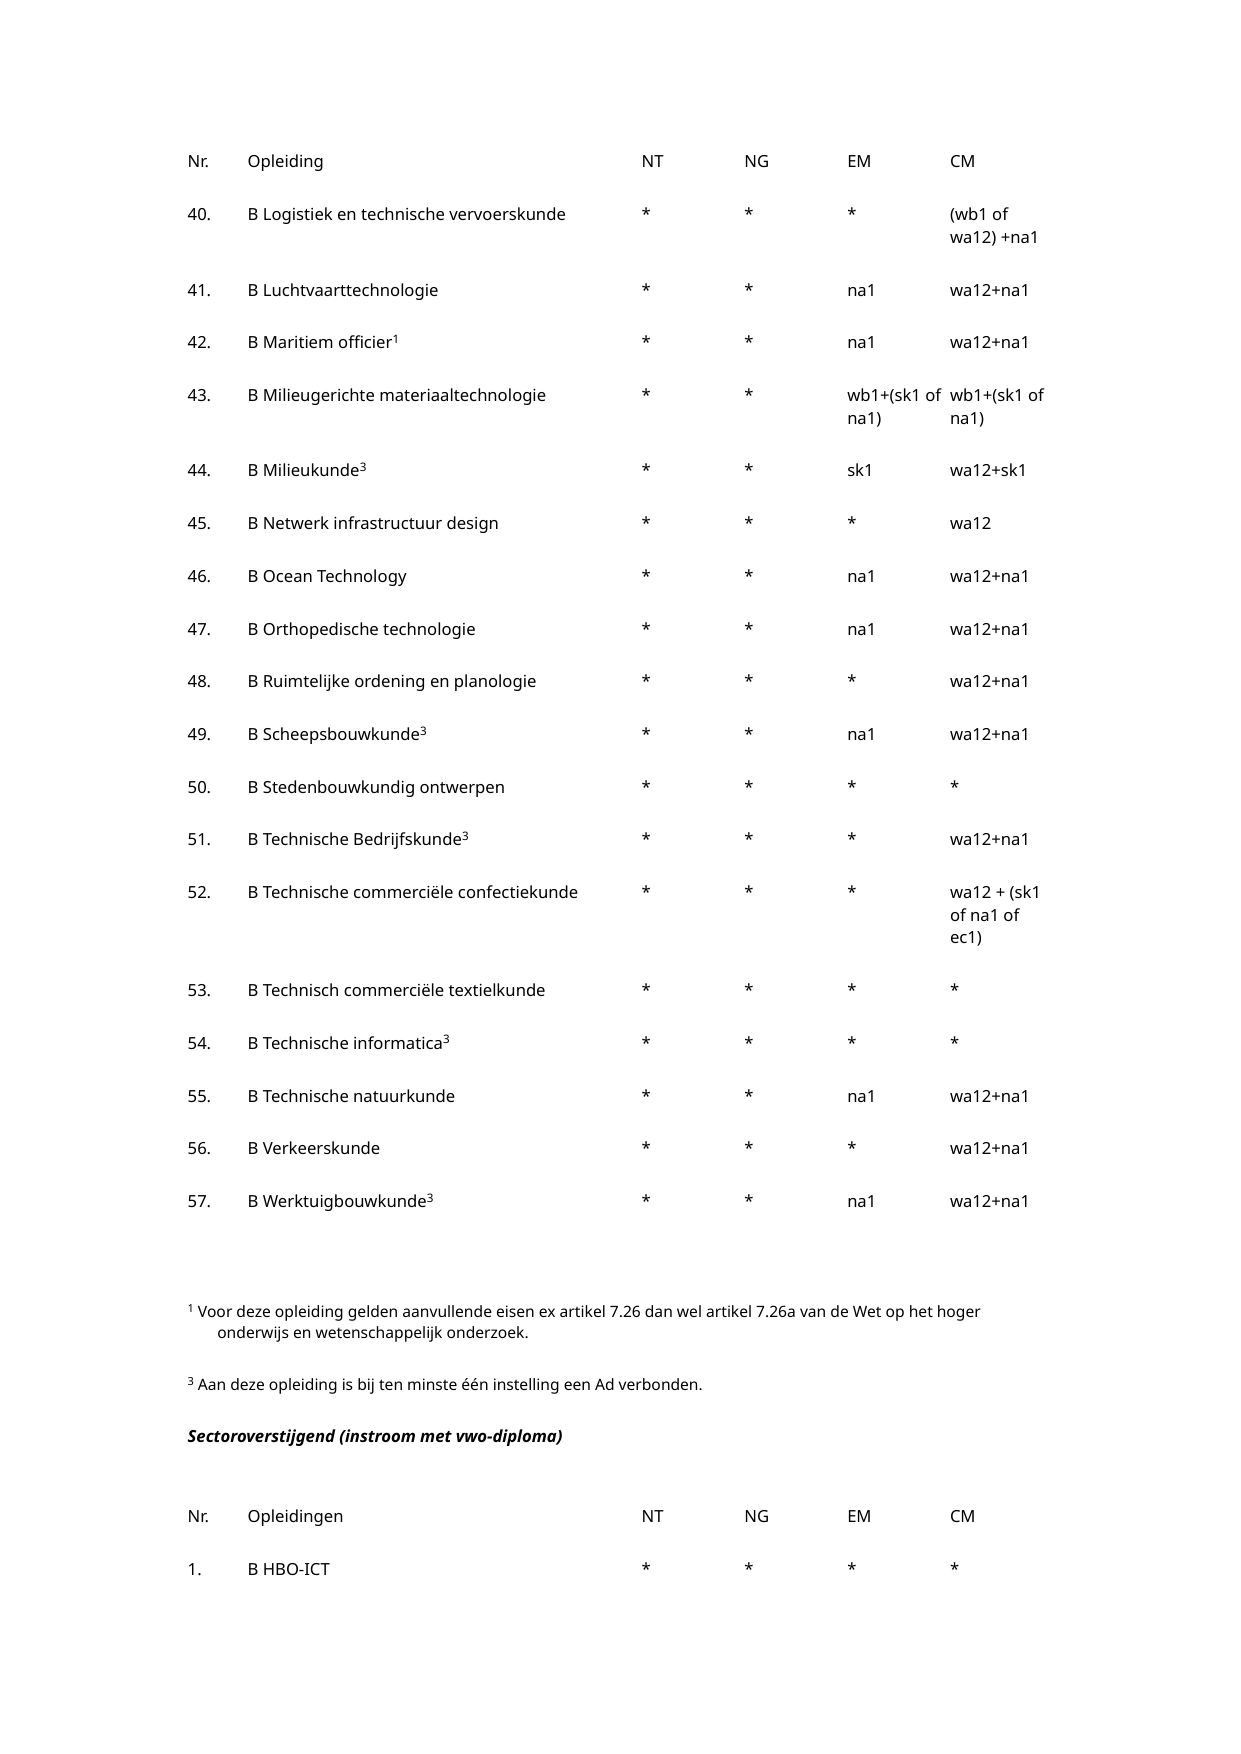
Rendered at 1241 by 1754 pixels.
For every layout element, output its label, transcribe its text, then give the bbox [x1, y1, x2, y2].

table_cell wb1+(sk1 of na1) [847, 384, 950, 459]
table_cell * [744, 278, 847, 331]
table_cell * [641, 723, 744, 775]
table_cell * [847, 828, 950, 881]
table_cell * [744, 1031, 847, 1084]
table_cell * [847, 1558, 950, 1581]
table_cell 57. [188, 1190, 247, 1242]
table_cell B Ocean Technology [248, 564, 641, 617]
table_cell * [641, 331, 744, 383]
table_header Nr. [188, 1505, 247, 1558]
table_cell wa12 + (sk1 of na1 of ec1) [950, 881, 1053, 979]
table_cell * [641, 1137, 744, 1189]
table_cell B Milieukunde3 [248, 459, 641, 512]
table_cell B Logistiek en technische vervoerskunde [248, 203, 641, 278]
table_cell B Milieugerichte materiaaltechnologie [248, 384, 641, 459]
table_cell 43. [188, 384, 247, 459]
table_cell wa12+na1 [950, 564, 1053, 617]
table_cell * [641, 459, 744, 512]
table_cell 51. [188, 828, 247, 881]
table_header EM [847, 1505, 950, 1558]
table_cell 44. [188, 459, 247, 512]
table_cell * [744, 617, 847, 670]
table_cell * [950, 1558, 1053, 1581]
table_cell B Technische natuurkunde [248, 1084, 641, 1137]
table_cell * [950, 1031, 1053, 1084]
table_cell na1 [847, 723, 950, 775]
table_cell na1 [847, 1084, 950, 1137]
table_cell B Ruimtelijke ordening en planologie [248, 670, 641, 722]
table_cell * [641, 1084, 744, 1137]
table_cell 49. [188, 723, 247, 775]
table_cell B Netwerk infrastructuur design [248, 512, 641, 564]
table_cell 52. [188, 881, 247, 979]
table_cell wa12+na1 [950, 1084, 1053, 1137]
table_cell 55. [188, 1084, 247, 1137]
table_cell na1 [847, 564, 950, 617]
table_cell 53. [188, 979, 247, 1031]
table_cell * [744, 331, 847, 383]
table_cell * [641, 1190, 744, 1242]
table_cell * [744, 723, 847, 775]
table_cell * [744, 1190, 847, 1242]
table_cell * [847, 203, 950, 278]
text 1 Voor deze opleiding gelden aanvullende eisen ex artikel 7.26 dan wel artikel 7.26a van de Wet op het hoger onderwijs en wetenschappelijk onderzoek. [187, 1301, 1053, 1343]
table_cell wa12+na1 [950, 1190, 1053, 1242]
table_cell B Verkeerskunde [248, 1137, 641, 1189]
table_cell * [641, 979, 744, 1031]
table_header Opleidingen [248, 1505, 641, 1558]
table_cell 54. [188, 1031, 247, 1084]
table_cell * [847, 1031, 950, 1084]
table_cell B Orthopedische technologie [248, 617, 641, 670]
table_cell * [950, 979, 1053, 1031]
table_cell * [847, 881, 950, 979]
table_cell wa12+sk1 [950, 459, 1053, 512]
table_cell * [847, 979, 950, 1031]
table_cell * [744, 670, 847, 722]
table_cell wa12+na1 [950, 617, 1053, 670]
table_cell B Technische informatica3 [248, 1031, 641, 1084]
table_cell * [744, 564, 847, 617]
table_cell 47. [188, 617, 247, 670]
table_cell * [950, 775, 1053, 828]
table_cell wb1+(sk1 of na1) [950, 384, 1053, 459]
table_header CM [950, 1505, 1053, 1558]
table_cell 50. [188, 775, 247, 828]
table_cell B Scheepsbouwkunde3 [248, 723, 641, 775]
table_header Opleiding [248, 150, 641, 203]
table_header NT [641, 150, 744, 203]
table_cell 42. [188, 331, 247, 383]
table_cell 1. [188, 1558, 247, 1581]
table_header EM [847, 150, 950, 203]
table_cell * [847, 512, 950, 564]
text Sectoroverstijgend (instroom met vwo-diploma) [187, 1424, 1053, 1447]
table_cell * [744, 881, 847, 979]
table_cell wa12 [950, 512, 1053, 564]
table_cell wa12+na1 [950, 723, 1053, 775]
table_cell 45. [188, 512, 247, 564]
table_cell * [641, 278, 744, 331]
table_cell B Maritiem officier1 [248, 331, 641, 383]
table_cell * [744, 203, 847, 278]
table_cell B Werktuigbouwkunde3 [248, 1190, 641, 1242]
table_cell wa12+na1 [950, 828, 1053, 881]
table_cell * [744, 1137, 847, 1189]
table_cell wa12+na1 [950, 670, 1053, 722]
table_cell * [744, 512, 847, 564]
table_header NG [744, 1505, 847, 1558]
table_cell * [641, 512, 744, 564]
table_cell * [641, 203, 744, 278]
table_cell * [641, 1031, 744, 1084]
table_cell B Technische Bedrijfskunde3 [248, 828, 641, 881]
table_cell * [744, 384, 847, 459]
table_cell B HBO-ICT [248, 1558, 641, 1581]
table_cell * [744, 828, 847, 881]
table_header Nr. [188, 150, 247, 203]
table_cell * [641, 881, 744, 979]
table_cell * [641, 775, 744, 828]
table_cell na1 [847, 1190, 950, 1242]
table_cell B Technisch commerciële textielkunde [248, 979, 641, 1031]
table_cell * [641, 1558, 744, 1581]
table_cell B Luchtvaarttechnologie [248, 278, 641, 331]
table_cell na1 [847, 331, 950, 383]
table_header NG [744, 150, 847, 203]
table_cell (wb1 of wa12) +na1 [950, 203, 1053, 278]
table_cell B Stedenbouwkundig ontwerpen [248, 775, 641, 828]
table_cell * [744, 1558, 847, 1581]
table_cell sk1 [847, 459, 950, 512]
table_cell * [847, 1137, 950, 1189]
table_cell na1 [847, 278, 950, 331]
text 3 Aan deze opleiding is bij ten minste één instelling een Ad verbonden. [187, 1373, 1053, 1394]
table_header CM [950, 150, 1053, 203]
table_cell * [744, 459, 847, 512]
table_cell * [744, 1084, 847, 1137]
table_header NT [641, 1505, 744, 1558]
table_cell * [744, 775, 847, 828]
table_cell * [641, 564, 744, 617]
table_cell na1 [847, 617, 950, 670]
table_cell wa12+na1 [950, 331, 1053, 383]
table_cell * [641, 384, 744, 459]
table_cell wa12+na1 [950, 278, 1053, 331]
table_cell * [847, 670, 950, 722]
table_cell 56. [188, 1137, 247, 1189]
table_cell * [744, 979, 847, 1031]
table_cell 46. [188, 564, 247, 617]
table_cell * [641, 828, 744, 881]
table_cell 48. [188, 670, 247, 722]
table_cell wa12+na1 [950, 1137, 1053, 1189]
table_cell * [847, 775, 950, 828]
table_cell * [641, 617, 744, 670]
table_cell * [641, 670, 744, 722]
table_cell 41. [188, 278, 247, 331]
table_cell B Technische commerciële confectiekunde [248, 881, 641, 979]
table_cell 40. [188, 203, 247, 278]
